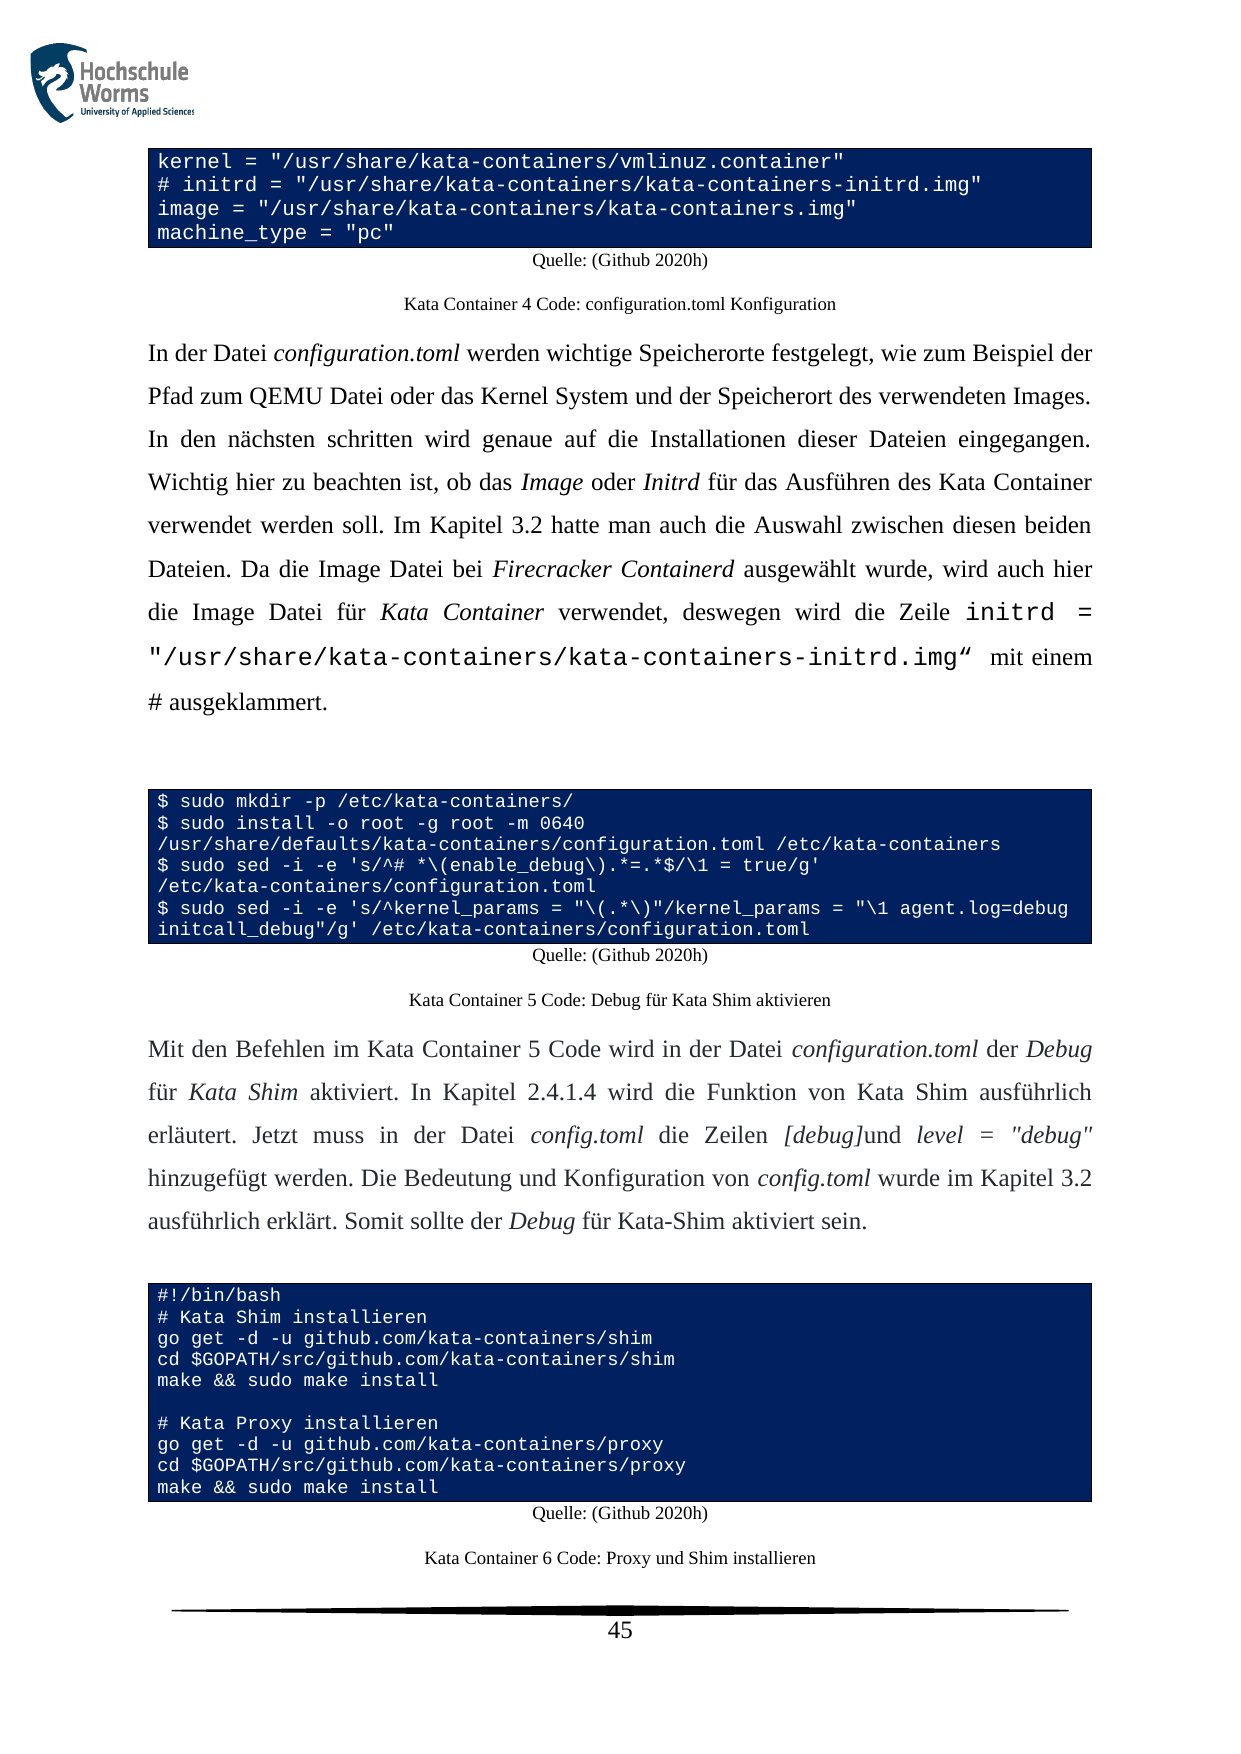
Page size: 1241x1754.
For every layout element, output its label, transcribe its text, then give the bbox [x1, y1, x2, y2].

text $ sudo install -o root -g root -m 0640 /usr/share/defaults/kata-containers/configuration.toml /etc/kata-containers [149, 810, 1091, 853]
text image = "/usr/share/kata-containers/kata-containers.img" [149, 195, 1091, 219]
text # Kata Proxy installieren [149, 1411, 1091, 1432]
text go get -d -u github.com/kata-containers/shim [149, 1326, 1091, 1347]
text make && sudo make install [149, 1368, 1091, 1389]
text # initrd = "/usr/share/kata-containers/kata-containers-initrd.img" [149, 171, 1091, 195]
text cd $GOPATH/src/github.com/kata-containers/shim [149, 1347, 1091, 1368]
text Kata Container 6 Code: Proxy und Shim installieren [148, 1547, 1092, 1568]
text $ sudo sed -i -e 's/^kernel_params = "\(.*\)"/kernel_params = "\1 agent.log=debug initcall_debug"/g' /etc/kata-containers/configuration.toml [149, 895, 1091, 943]
text $ sudo sed -i -e 's/^# *\(enable_debug\).*=.*$/\1 = true/g' /etc/kata-containers/configuration.toml [149, 853, 1091, 895]
text #!/bin/bash [149, 1284, 1091, 1304]
text # Kata Shim installieren [149, 1304, 1091, 1326]
text Quelle: (Github 2020h) [148, 944, 1092, 966]
text Mit den Befehlen im Kata Container 5 Code wird in der Datei configuration.toml der Debug für Kata Shim aktiviert. In Kapitel 2.4.1.4 wird die Funktion von Kata Shim ausführlich erläutert. Jetzt muss in der Datei config.toml die Zeilen [debug]und level = "debug" hinzugefügt werden. Die Bedeutung und Konfiguration von config.toml wurde im Kapitel 3.2 ausführlich erklärt. Somit sollte der Debug für Kata-Shim aktiviert sein. [148, 1034, 1092, 1235]
text kernel = "/usr/share/kata-containers/vmlinuz.container" [149, 149, 1091, 171]
text Kata Container 5 Code: Debug für Kata Shim aktivieren [148, 989, 1092, 1011]
text cd $GOPATH/src/github.com/kata-containers/proxy [149, 1453, 1091, 1474]
text go get -d -u github.com/kata-containers/proxy [149, 1432, 1091, 1453]
text Quelle: (Github 2020h) [148, 1502, 1092, 1523]
text Kata Container 4 Code: configuration.toml Konfiguration [148, 293, 1092, 315]
text make && sudo make install [149, 1474, 1091, 1501]
text machine_type = "pc" [149, 219, 1091, 247]
text In der Datei configuration.toml werden wichtige Speicherorte festgelegt, wie zum Beispiel der Pfad zum QEMU Datei oder das Kernel System und der Speicherort des verwendeten Images. In den nächsten schritten wird genaue auf die Installationen dieser Dateien eingegangen. Wichtig hier zu beachten ist, ob das Image oder Initrd für das Ausführen des Kata Container verwendet werden soll. Im Kapitel 3.2 hatte man auch die Auswahl zwischen diesen beiden Dateien. Da die Image Datei bei Firecracker Containerd ausgewählt wurde, wird auch hier die Image Datei für Kata Container verwendet, deswegen wird die Zeile initrd = "/usr/share/kata-containers/kata-containers-initrd.img“ mit einem # ausgeklammert. [148, 338, 1092, 718]
text Quelle: (Github 2020h) [148, 248, 1092, 270]
text $ sudo mkdir -p /etc/kata-containers/ [149, 790, 1091, 810]
